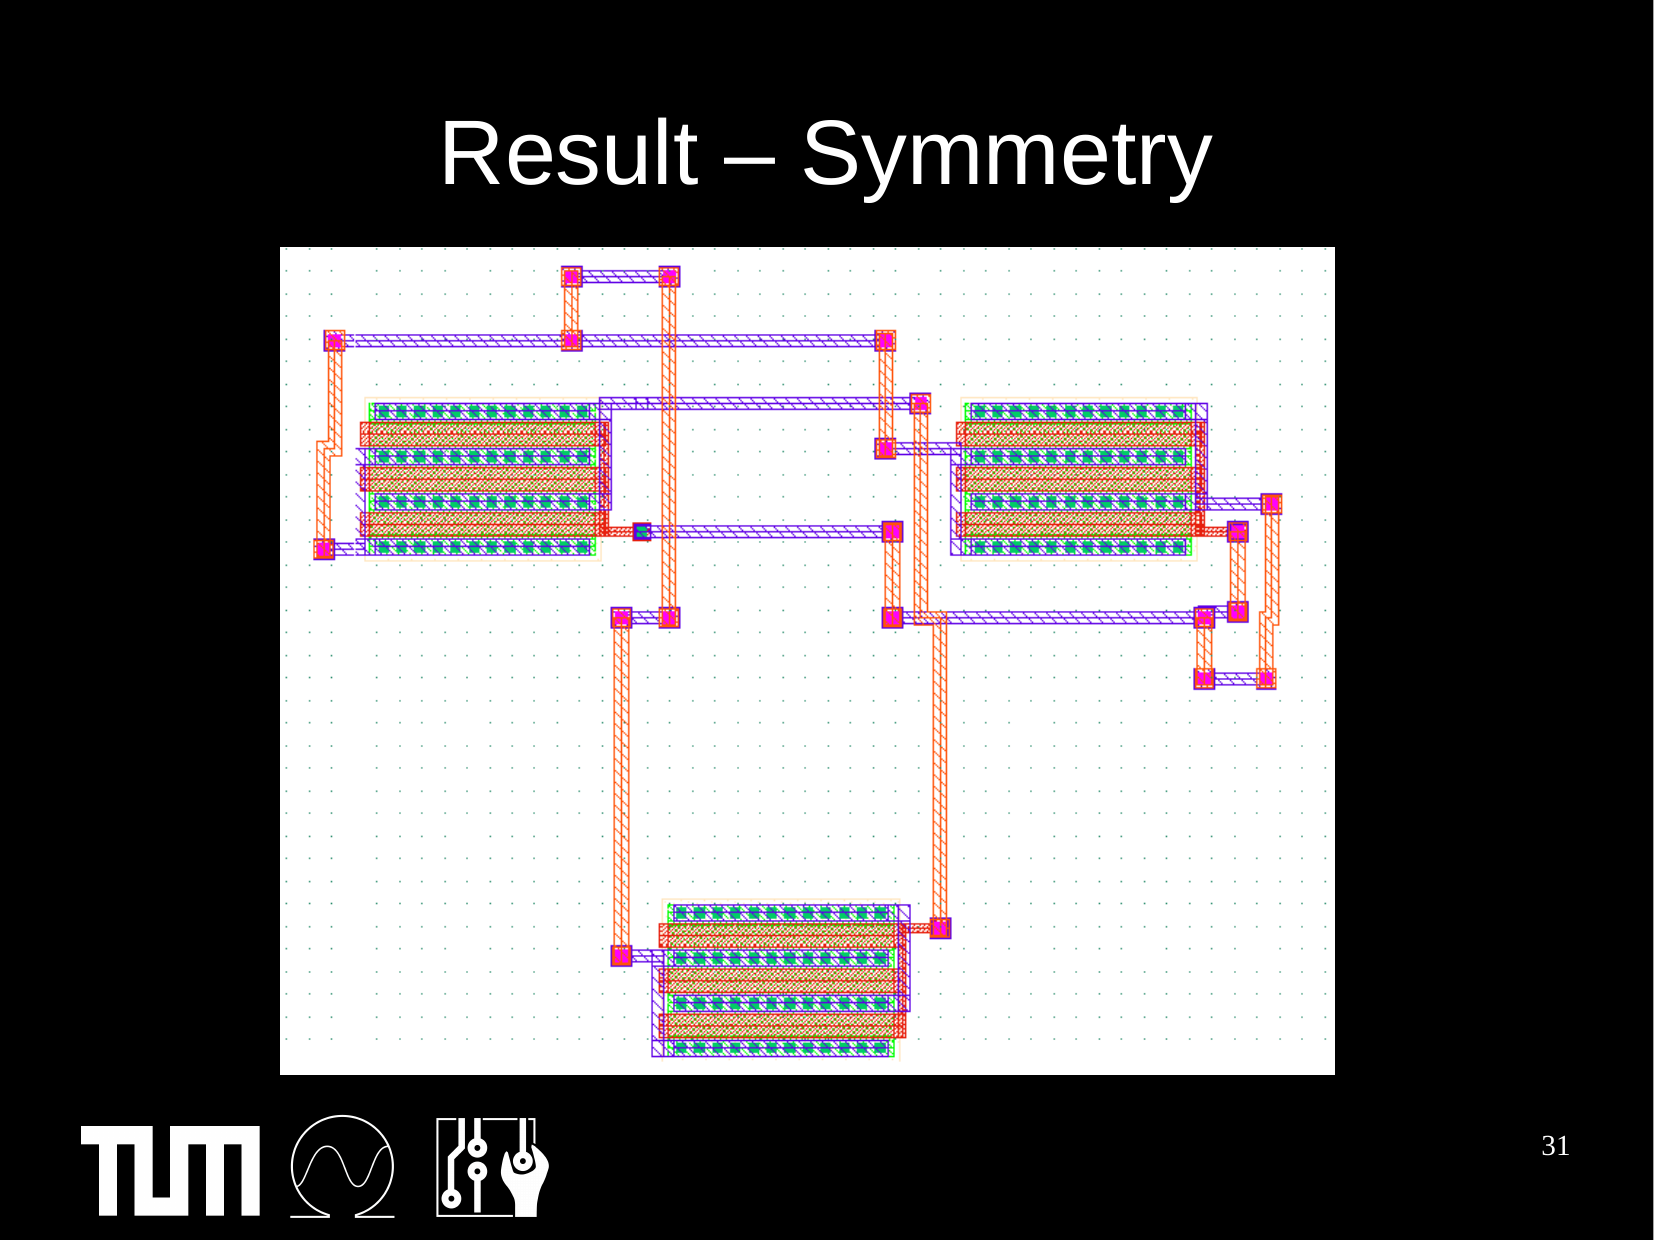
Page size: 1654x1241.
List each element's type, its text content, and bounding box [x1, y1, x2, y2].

picture [425, 1108, 554, 1227]
picture [280, 247, 1335, 1075]
title Result – Symmetry [82, 49, 1571, 257]
picture [63, 1108, 272, 1227]
picture [283, 1108, 402, 1227]
